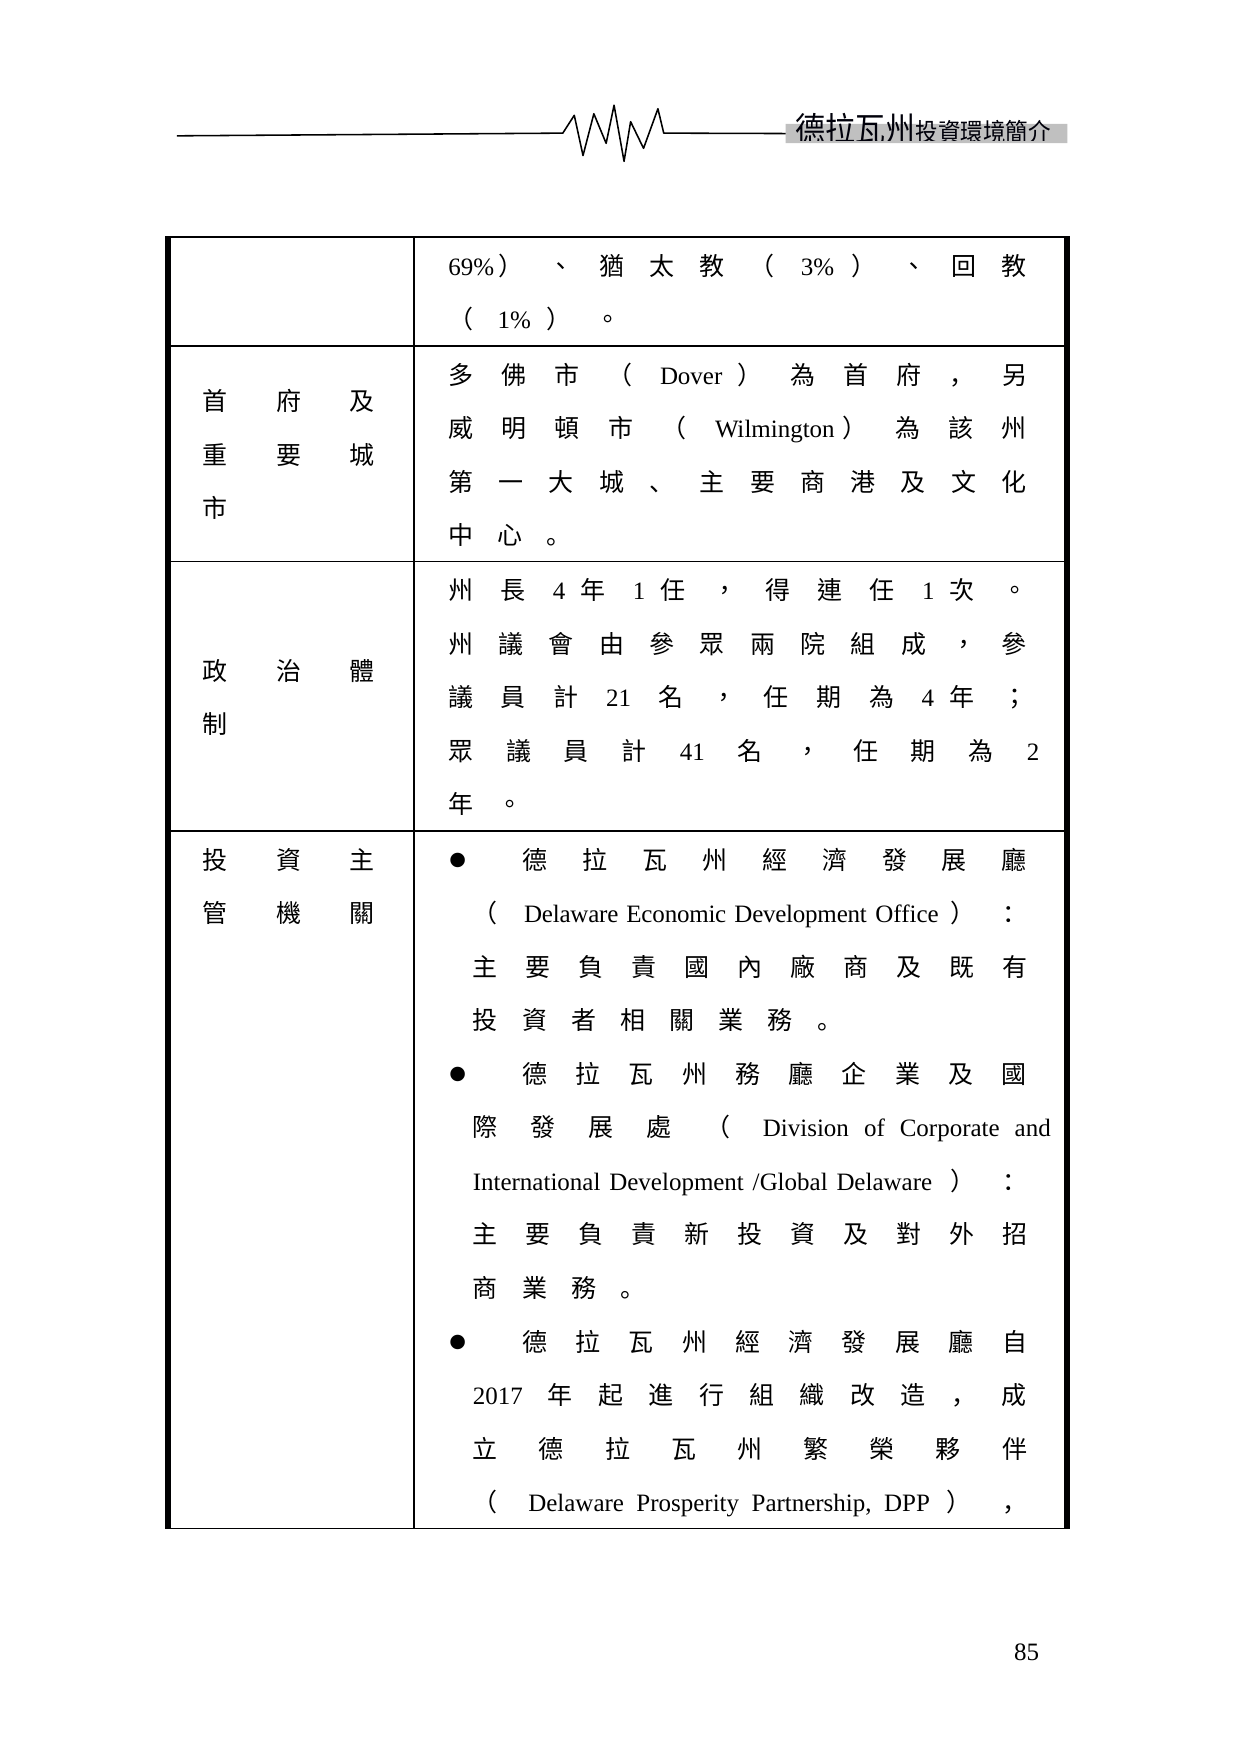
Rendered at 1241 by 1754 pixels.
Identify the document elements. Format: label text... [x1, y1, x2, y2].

table_cell 州長4年1任，得連任1次。州議會由參眾兩院組成，參議員計21名，任期為4年；眾議員計41名，任期為2年。 [415, 562, 1064, 830]
table_cell 政治體制 [171, 562, 413, 830]
table_cell 首府及重要城市 [171, 347, 413, 561]
table_cell 投資主管機關 [171, 832, 413, 1527]
table_cell [171, 238, 413, 345]
table_cell 多佛市（Dover）為首府，另威明頓市（Wilmington）為該州第一大城、主要商港及文化中心。 [415, 347, 1064, 561]
table_cell 德拉瓦州經濟發展廳（Delaware Economic Development Office）：主要負責國內廠商及既有投資者相關業務。 德拉瓦州務廳企業及國際發展處（Division of Corporate and International Development /Global Delaware）：主要負責新投資及對外招商業務。 德拉瓦州經濟發展廳自2017年起進行組織改造，成立德拉瓦州繁榮夥伴（Delaware Prosperity Partnership, DPP）， [415, 832, 1064, 1527]
table_cell 69%）、猶太教（3%）、回教（1%）。 [415, 238, 1064, 345]
